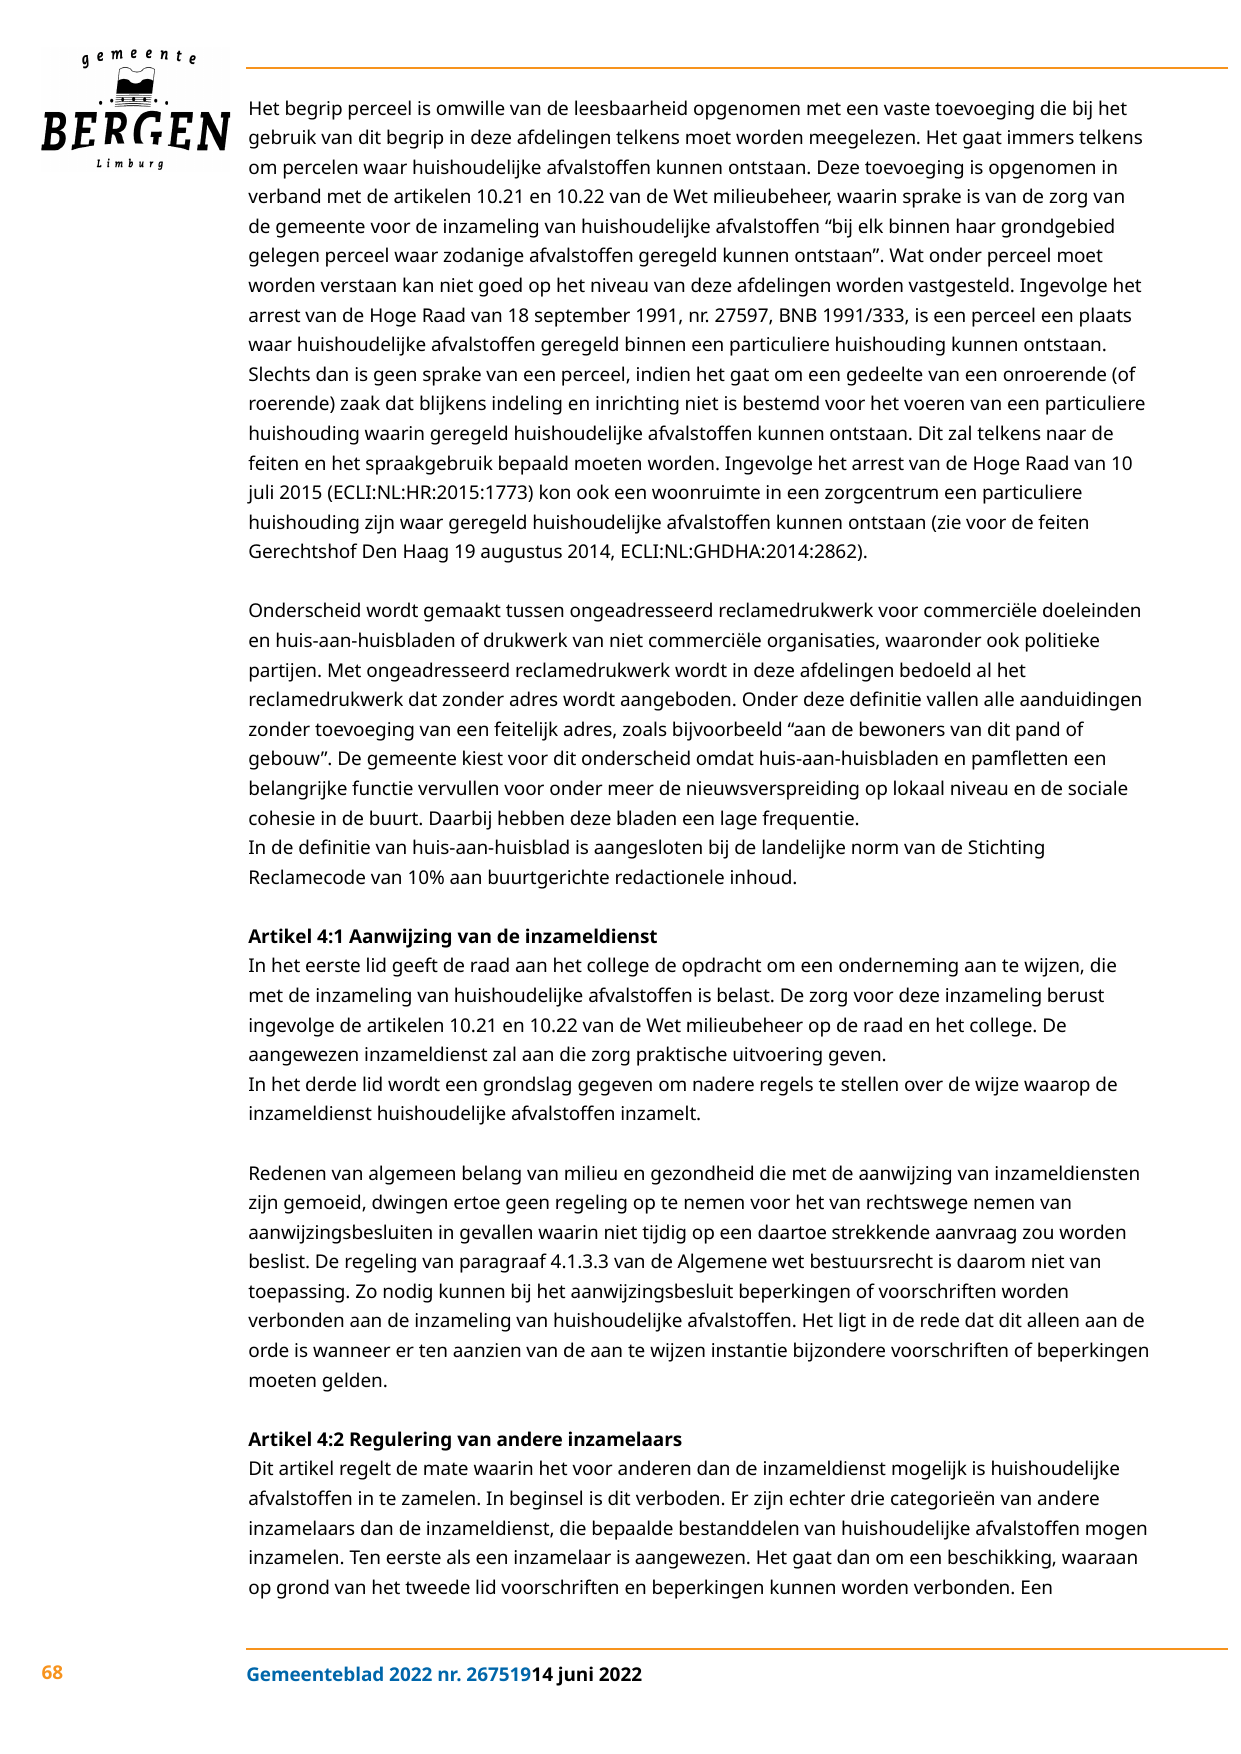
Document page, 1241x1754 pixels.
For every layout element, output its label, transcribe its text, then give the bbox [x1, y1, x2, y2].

text In het derde lid wordt een grondslag gegeven om nadere regels te stellen over de wijze waarop de inzameldienst huishoudelijke afvalstoffen inzamelt. [248, 1071, 1152, 1126]
text In de definitie van huis-aan-huisblad is aangesloten bij de landelijke norm van de Stichting Reclamecode van 10% aan buurtgerichte redactionele inhoud. [248, 834, 1152, 890]
text Artikel 4:2 Regulering van andere inzamelaars [248, 1426, 1152, 1452]
picture [41, 47, 231, 172]
text Onderscheid wordt gemaakt tussen ongeadresseerd reclamedrukwerk voor commerciële doeleinden en huis-aan-huisbladen of drukwerk van niet commerciële organisaties, waaronder ook politieke partijen. Met ongeadresseerd reclamedrukwerk wordt in deze afdelingen bedoeld al het reclamedrukwerk dat zonder adres wordt aangeboden. Onder deze definitie vallen alle aanduidingen zonder toevoeging van een feitelijk adres, zoals bijvoorbeeld “aan de bewoners van dit pand of gebouw”. De gemeente kiest voor dit onderscheid omdat huis-aan-huisbladen en pamfletten een belangrijke functie vervullen voor onder meer de nieuwsverspreiding op lokaal niveau en de sociale cohesie in de buurt. Daarbij hebben deze bladen een lage frequentie. [248, 598, 1152, 831]
text Het begrip perceel is omwille van de leesbaarheid opgenomen met een vaste toevoeging die bij het gebruik van dit begrip in deze afdelingen telkens moet worden meegelezen. Het gaat immers telkens om percelen waar huishoudelijke afvalstoffen kunnen ontstaan. Deze toevoeging is opgenomen in verband met de artikelen 10.21 en 10.22 van de Wet milieubeheer, waarin sprake is van de zorg van de gemeente voor de inzameling van huishoudelijke afvalstoffen “bij elk binnen haar grondgebied gelegen perceel waar zodanige afvalstoffen geregeld kunnen ontstaan”. Wat onder perceel moet worden verstaan kan niet goed op het niveau van deze afdelingen worden vastgesteld. Ingevolge het arrest van de Hoge Raad van 18 september 1991, nr. 27597, BNB 1991/333, is een perceel een plaats waar huishoudelijke afvalstoffen geregeld binnen een particuliere huishouding kunnen ontstaan. Slechts dan is geen sprake van een perceel, indien het gaat om een gedeelte van een onroerende (of roerende) zaak dat blijkens indeling en inrichting niet is bestemd voor het voeren van een particuliere huishouding waarin geregeld huishoudelijke afvalstoffen kunnen ontstaan. Dit zal telkens naar de feiten en het spraakgebruik bepaald moeten worden. Ingevolge het arrest van de Hoge Raad van 10 juli 2015 (ECLI:NL:HR:2015:1773) kon ook een woonruimte in een zorgcentrum een particuliere huishouding zijn waar geregeld huishoudelijke afvalstoffen kunnen ontstaan (zie voor de feiten Gerechtshof Den Haag 19 augustus 2014, ECLI:NL:GHDHA:2014:2862). [248, 95, 1152, 564]
text Artikel 4:1 Aanwijzing van de inzameldienst [248, 923, 1152, 949]
text In het eerste lid geeft de raad aan het college de opdracht om een onderneming aan te wijzen, die met de inzameling van huishoudelijke afvalstoffen is belast. De zorg voor deze inzameling berust ingevolge de artikelen 10.21 en 10.22 van de Wet milieubeheer op de raad en het college. De aangewezen inzameldienst zal aan die zorg praktische uitvoering geven. [248, 953, 1152, 1067]
text Dit artikel regelt de mate waarin het voor anderen dan de inzameldienst mogelijk is huishoudelijke afvalstoffen in te zamelen. In beginsel is dit verboden. Er zijn echter drie categorieën van andere inzamelaars dan de inzameldienst, die bepaalde bestanddelen van huishoudelijke afvalstoffen mogen inzamelen. Ten eerste als een inzamelaar is aangewezen. Het gaat dan om een beschikking, waaraan op grond van het tweede lid voorschriften en beperkingen kunnen worden verbonden. Een [248, 1456, 1152, 1600]
text Redenen van algemeen belang van milieu en gezondheid die met de aanwijzing van inzameldiensten zijn gemoeid, dwingen ertoe geen regeling op te nemen voor het van rechtswege nemen van aanwijzingsbesluiten in gevallen waarin niet tijdig op een daartoe strekkende aanvraag zou worden beslist. De regeling van paragraaf 4.1.3.3 van de Algemene wet bestuursrecht is daarom niet van toepassing. Zo nodig kunnen bij het aanwijzingsbesluit beperkingen of voorschriften worden verbonden aan de inzameling van huishoudelijke afvalstoffen. Het ligt in de rede dat dit alleen aan de orde is wanneer er ten aanzien van de aan te wijzen instantie bijzondere voorschriften of beperkingen moeten gelden. [248, 1160, 1152, 1393]
